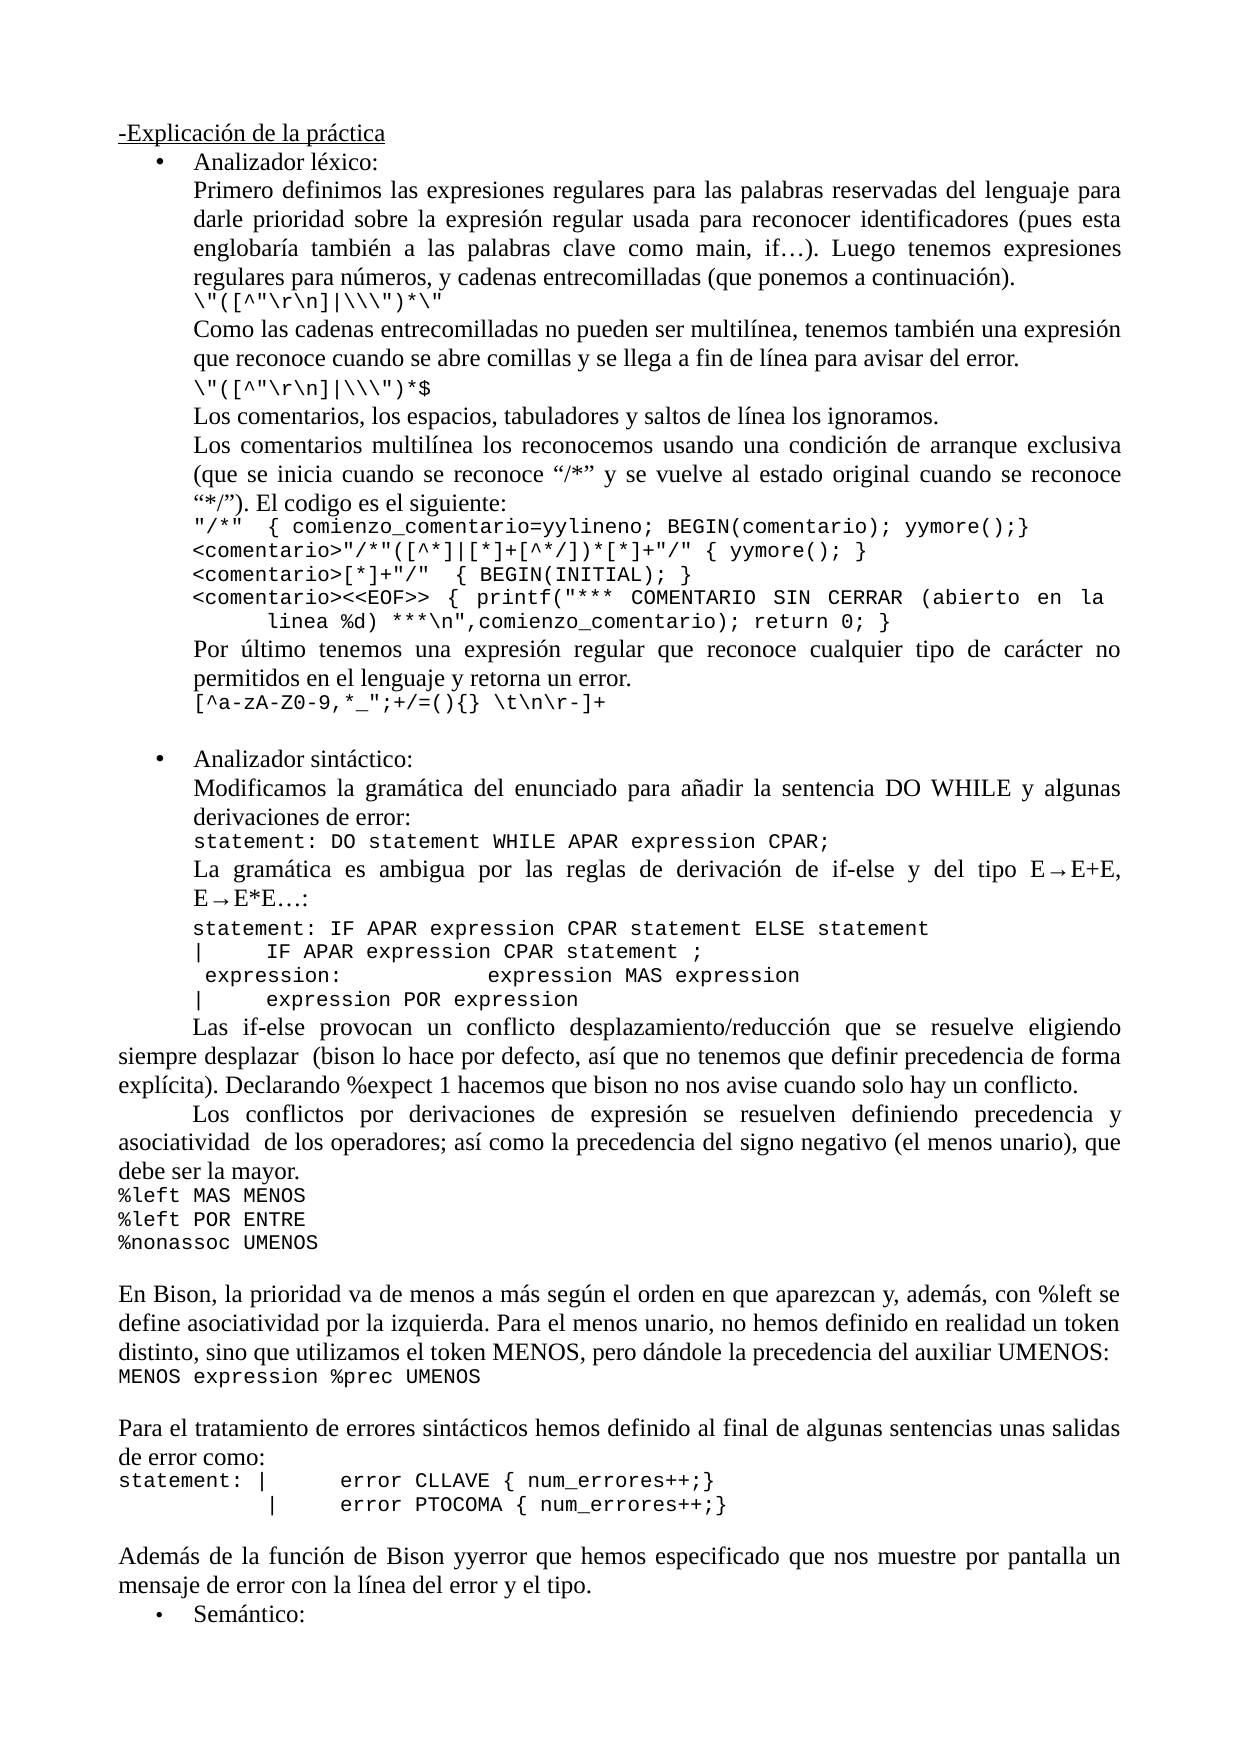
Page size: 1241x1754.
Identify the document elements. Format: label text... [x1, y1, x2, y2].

list Por último tenemos una expresión regular que reconoce cualquier tipo de carácter no permitidos en el lenguaje y retorna un error. [156, 634, 1122, 692]
list Como las cadenas entrecomilladas no pueden ser multilínea, tenemos también una expresión que reconoce cuando se abre comillas y se llega a fin de línea para avisar del error. [156, 314, 1122, 372]
text statement: IF APAR expression CPAR statement ELSE statement [118, 912, 1122, 941]
list \"([^"\r\n]|\\\")*\" [156, 291, 1122, 314]
text | expression POR expression [118, 989, 1122, 1012]
text %nonassoc UMENOS [118, 1232, 1122, 1256]
list \"([^"\r\n]|\\\")*$ [156, 372, 1122, 401]
text <comentario>"/*"([^*]|[*]+[^*/])*[*]+"/" { yymore(); } [118, 540, 1122, 564]
text expression: expression MAS expression [118, 965, 1122, 989]
list Semántico: [156, 1599, 1122, 1628]
list Los comentarios multilínea los reconocemos usando una condición de arranque exclusiva (que se inicia cuando se reconoce “/*” y se vuelve al estado original cuando se reconoce “*/”). El codigo es el siguiente: [156, 430, 1122, 516]
text Los conflictos por derivaciones de expresión se resuelven definiendo precedencia y asociatividad de los operadores; así como la precedencia del signo negativo (el menos unario), que debe ser la mayor. [118, 1099, 1122, 1185]
text Las if-else provocan un conflicto desplazamiento/reducción que se resuelve eligiendo siempre desplazar (bison lo hace por defecto, así que no tenemos que definir precedencia de forma explícita). Declarando %expect 1 hacemos que bison no nos avise cuando solo hay un conflicto. [118, 1012, 1122, 1099]
text En Bison, la prioridad va de menos a más según el orden en que aparezcan y, además, con %left se define asociatividad por la izquierda. Para el menos unario, no hemos definido en realidad un token distinto, sino que utilizamos el token MENOS, pero dándole la precedencia del auxiliar UMENOS: [118, 1279, 1122, 1366]
text | error PTOCOMA { num_errores++;} [118, 1494, 1122, 1518]
text -Explicación de la práctica [118, 118, 1122, 147]
text MENOS expression %prec UMENOS [118, 1366, 1122, 1389]
list "/*" { comienzo_comentario=yylineno; BEGIN(comentario); yymore();} [156, 516, 1122, 540]
list Analizador sintáctico: [156, 744, 1122, 773]
list statement: DO statement WHILE APAR expression CPAR; [156, 831, 1122, 854]
list Los comentarios, los espacios, tabuladores y saltos de línea los ignoramos. [156, 401, 1122, 430]
text %left MAS MENOS [118, 1185, 1122, 1208]
list Analizador léxico: [156, 147, 1122, 176]
text | IF APAR expression CPAR statement ; [118, 941, 1122, 965]
text <comentario><<EOF>> { printf("*** COMENTARIO SIN CERRAR (abierto en la linea %d) ***\n",comienzo_comentario); return 0; } [118, 587, 1122, 634]
text <comentario>[*]+"/" { BEGIN(INITIAL); } [118, 564, 1122, 587]
text statement: | error CLLAVE { num_errores++;} [118, 1471, 1122, 1494]
list [^a-zA-Z0-9,*_";+/=(){} \t\n\r-]+ [156, 692, 1122, 716]
list Modificamos la gramática del enunciado para añadir la sentencia DO WHILE y algunas derivaciones de error: [156, 773, 1122, 831]
text %left POR ENTRE [118, 1208, 1122, 1232]
text Además de la función de Bison yyerror que hemos especificado que nos muestre por pantalla un mensaje de error con la línea del error y el tipo. [118, 1541, 1122, 1599]
list La gramática es ambigua por las reglas de derivación de if-else y del tipo E→E+E, E→E*E…: [156, 854, 1122, 912]
text Para el tratamiento de errores sintácticos hemos definido al final de algunas sentencias unas salidas de error como: [118, 1413, 1122, 1471]
list Primero definimos las expresiones regulares para las palabras reservadas del lenguaje para darle prioridad sobre la expresión regular usada para reconocer identificadores (pues esta englobaría también a las palabras clave como main, if…). Luego tenemos expresiones regulares para números, y cadenas entrecomilladas (que ponemos a continuación). [156, 176, 1122, 291]
